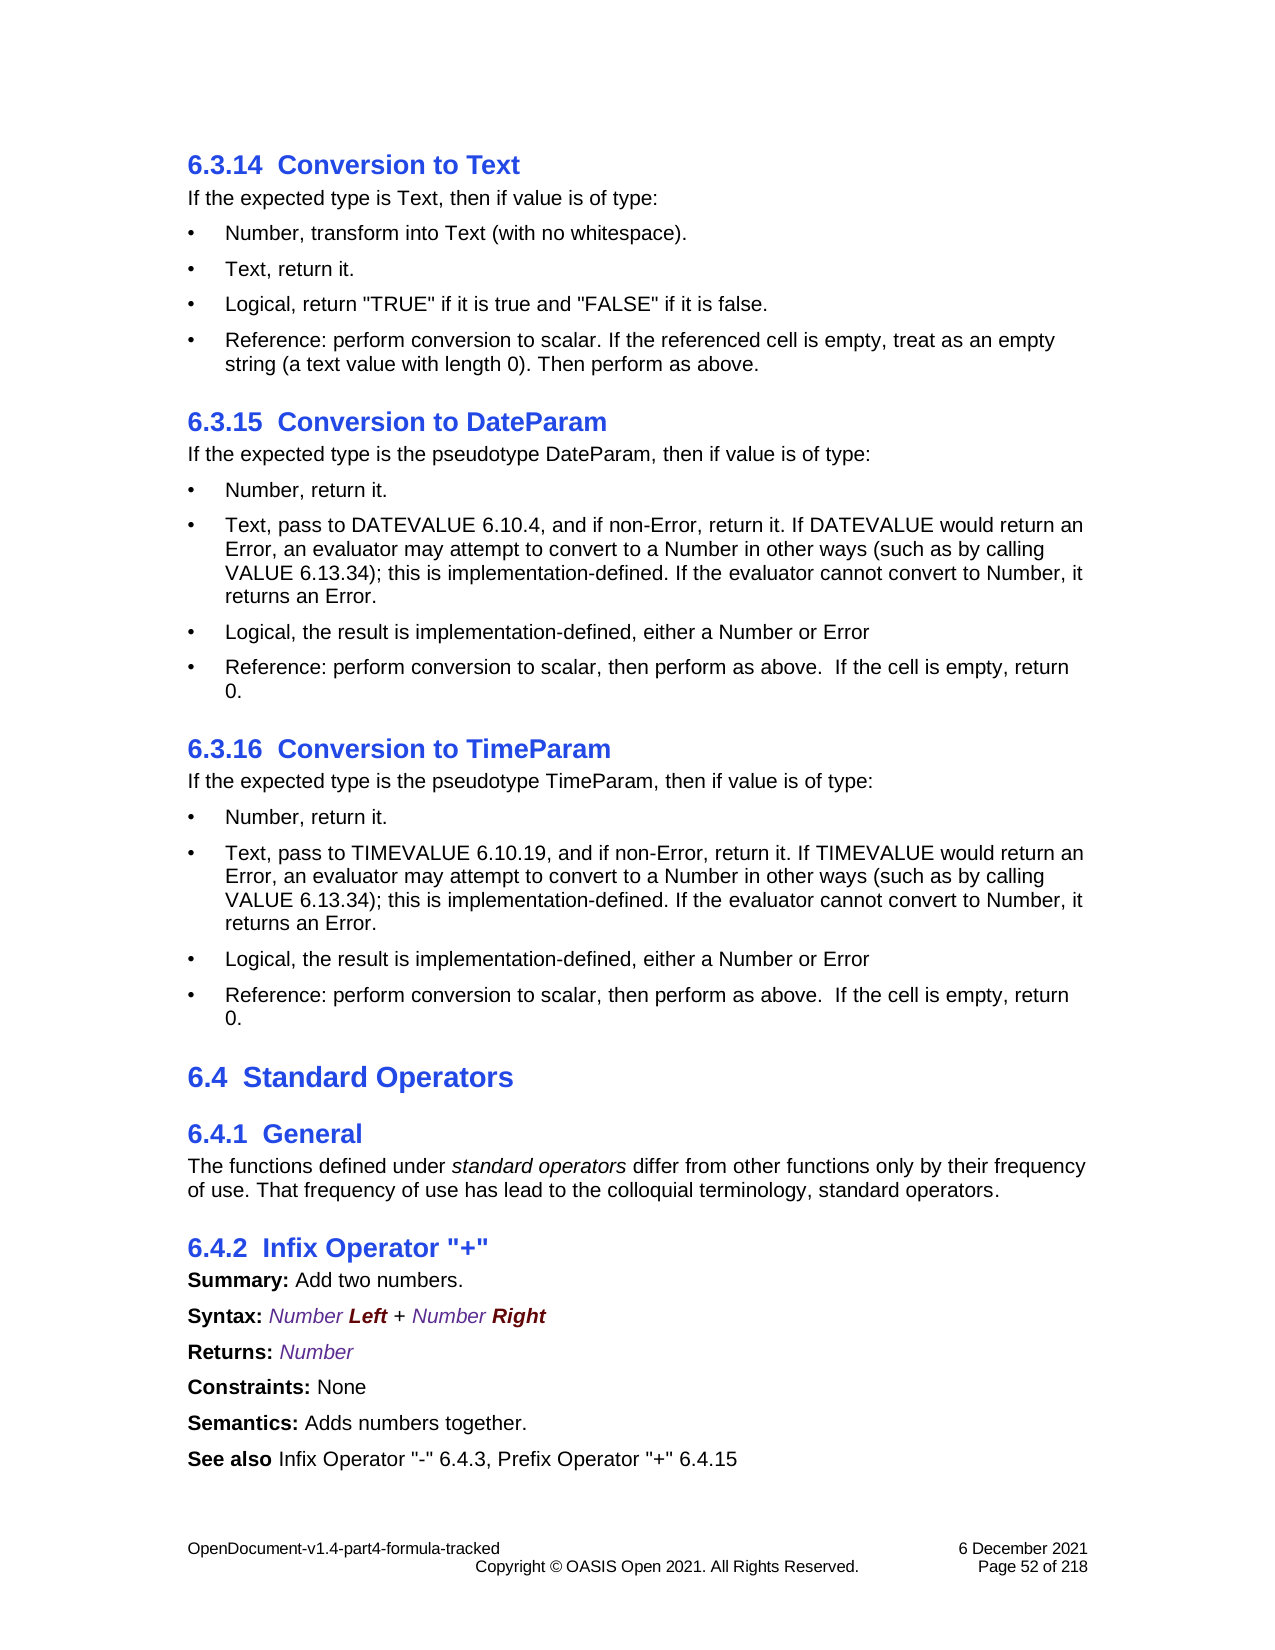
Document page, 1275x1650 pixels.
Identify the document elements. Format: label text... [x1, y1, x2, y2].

subtitle Infix Operator "+" [187, 1233, 1088, 1263]
list Logical, the result is implementation-defined, either a Number or Error [187, 947, 1088, 971]
list Text, pass to TIMEVALUE 6.10.19, and if non-Error, return it. If TIMEVALUE would return an Error, an evaluator may attempt to convert to a Number in other ways (such as by calling VALUE 6.13.34); this is implementation-defined. If the evaluator cannot convert to Number, it returns an Error. [187, 841, 1088, 935]
list Reference: perform conversion to scalar, then perform as above. If the cell is empty, return 0. [187, 656, 1088, 703]
list Number, return it. [187, 806, 1088, 829]
list Number, transform into Text (with no whitespace). [187, 222, 1088, 245]
subtitle Conversion to TimeParam [187, 734, 1088, 764]
text Semantics: Adds numbers together. [187, 1411, 1088, 1435]
list Number, return it. [187, 478, 1088, 502]
text Constraints: None [187, 1376, 1088, 1399]
list Text, pass to DATEVALUE 6.10.4, and if non-Error, return it. If DATEVALUE would return an Error, an evaluator may attempt to convert to a Number in other ways (such as by calling VALUE 6.13.34); this is implementation-defined. If the evaluator cannot convert to Number, it returns an Error. [187, 514, 1088, 608]
text If the expected type is the pseudotype TimeParam, then if value is of type: [187, 770, 1088, 793]
list Reference: perform conversion to scalar, then perform as above. If the cell is empty, return 0. [187, 983, 1088, 1030]
text See also Infix Operator "-" 6.4.3, Prefix Operator "+" 6.4.15 [187, 1447, 1088, 1471]
list Reference: perform conversion to scalar. If the referenced cell is empty, treat as an empty string (a text value with length 0). Then perform as above. [187, 328, 1088, 376]
text Syntax: Number Left + Number Right [187, 1304, 1088, 1328]
text Returns: Number [187, 1340, 1088, 1364]
subtitle Standard Operators [187, 1061, 1088, 1094]
text If the expected type is Text, then if value is of type: [187, 186, 1088, 209]
list Logical, return "TRUE" if it is true and "FALSE" if it is false. [187, 293, 1088, 316]
text Summary: Add two numbers. [187, 1269, 1088, 1292]
text The functions defined under standard operators differ from other functions only by their frequency of use. That frequency of use has lead to the colloquial terminology, standard operators. [187, 1155, 1088, 1202]
text If the expected type is the pseudotype DateParam, then if value is of type: [187, 443, 1088, 466]
subtitle Conversion to Text [187, 150, 1088, 180]
subtitle Conversion to DateParam [187, 407, 1088, 437]
subtitle General [187, 1119, 1088, 1149]
list Text, return it. [187, 257, 1088, 281]
list Logical, the result is implementation-defined, either a Number or Error [187, 620, 1088, 644]
